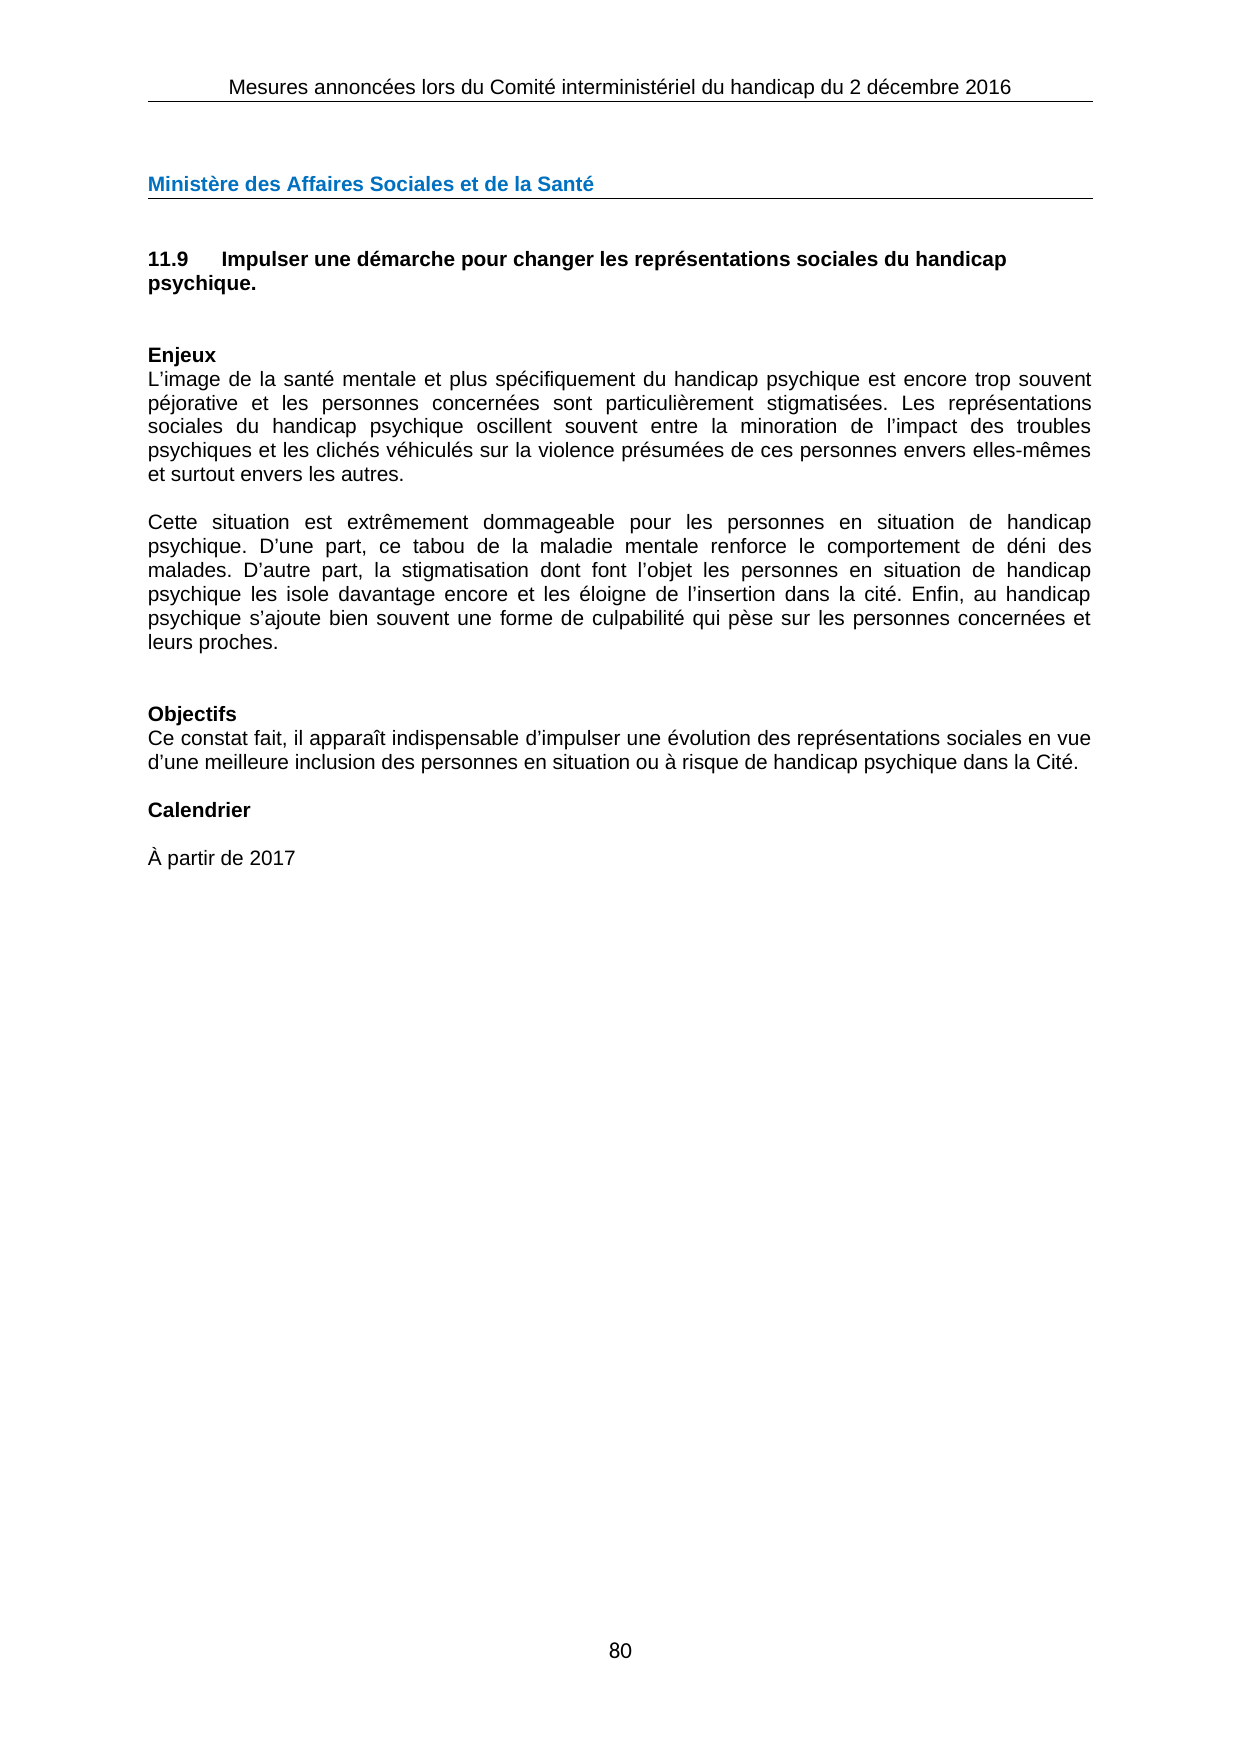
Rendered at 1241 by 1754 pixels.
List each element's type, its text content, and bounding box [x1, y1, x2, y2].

text L’image de la santé mentale et plus spécifiquement du handicap psychique est encore trop souvent péjorative et les personnes concernées sont particulièrement stigmatisées. Les représentations sociales du handicap psychique oscillent souvent entre la minoration de l’impact des troubles psychiques et les clichés véhiculés sur la violence présumées de ces personnes envers elles-mêmes et surtout envers les autres. [148, 366, 1093, 486]
text Ministère des Affaires Sociales et de la Santé [148, 172, 1093, 198]
text À partir de 2017 [148, 846, 1093, 870]
text Ce constat fait, il apparaît indispensable d’impulser une évolution des représentations sociales en vue d’une meilleure inclusion des personnes en situation ou à risque de handicap psychique dans la Cité. [148, 726, 1093, 774]
text Cette situation est extrêmement dommageable pour les personnes en situation de handicap psychique. D’une part, ce tabou de la maladie mentale renforce le comportement de déni des malades. D’autre part, la stigmatisation dont font l’objet les personnes en situation de handicap psychique les isole davantage encore et les éloigne de l’insertion dans la cité. Enfin, au handicap psychique s’ajoute bien souvent une forme de culpabilité qui pèse sur les personnes concernées et leurs proches. [148, 510, 1093, 654]
text 11.9 Impulser une démarche pour changer les représentations sociales du handicap psychique. [148, 247, 1093, 294]
text Enjeux [148, 342, 1093, 366]
text Calendrier [148, 798, 1093, 822]
text Objectifs [148, 702, 1093, 726]
